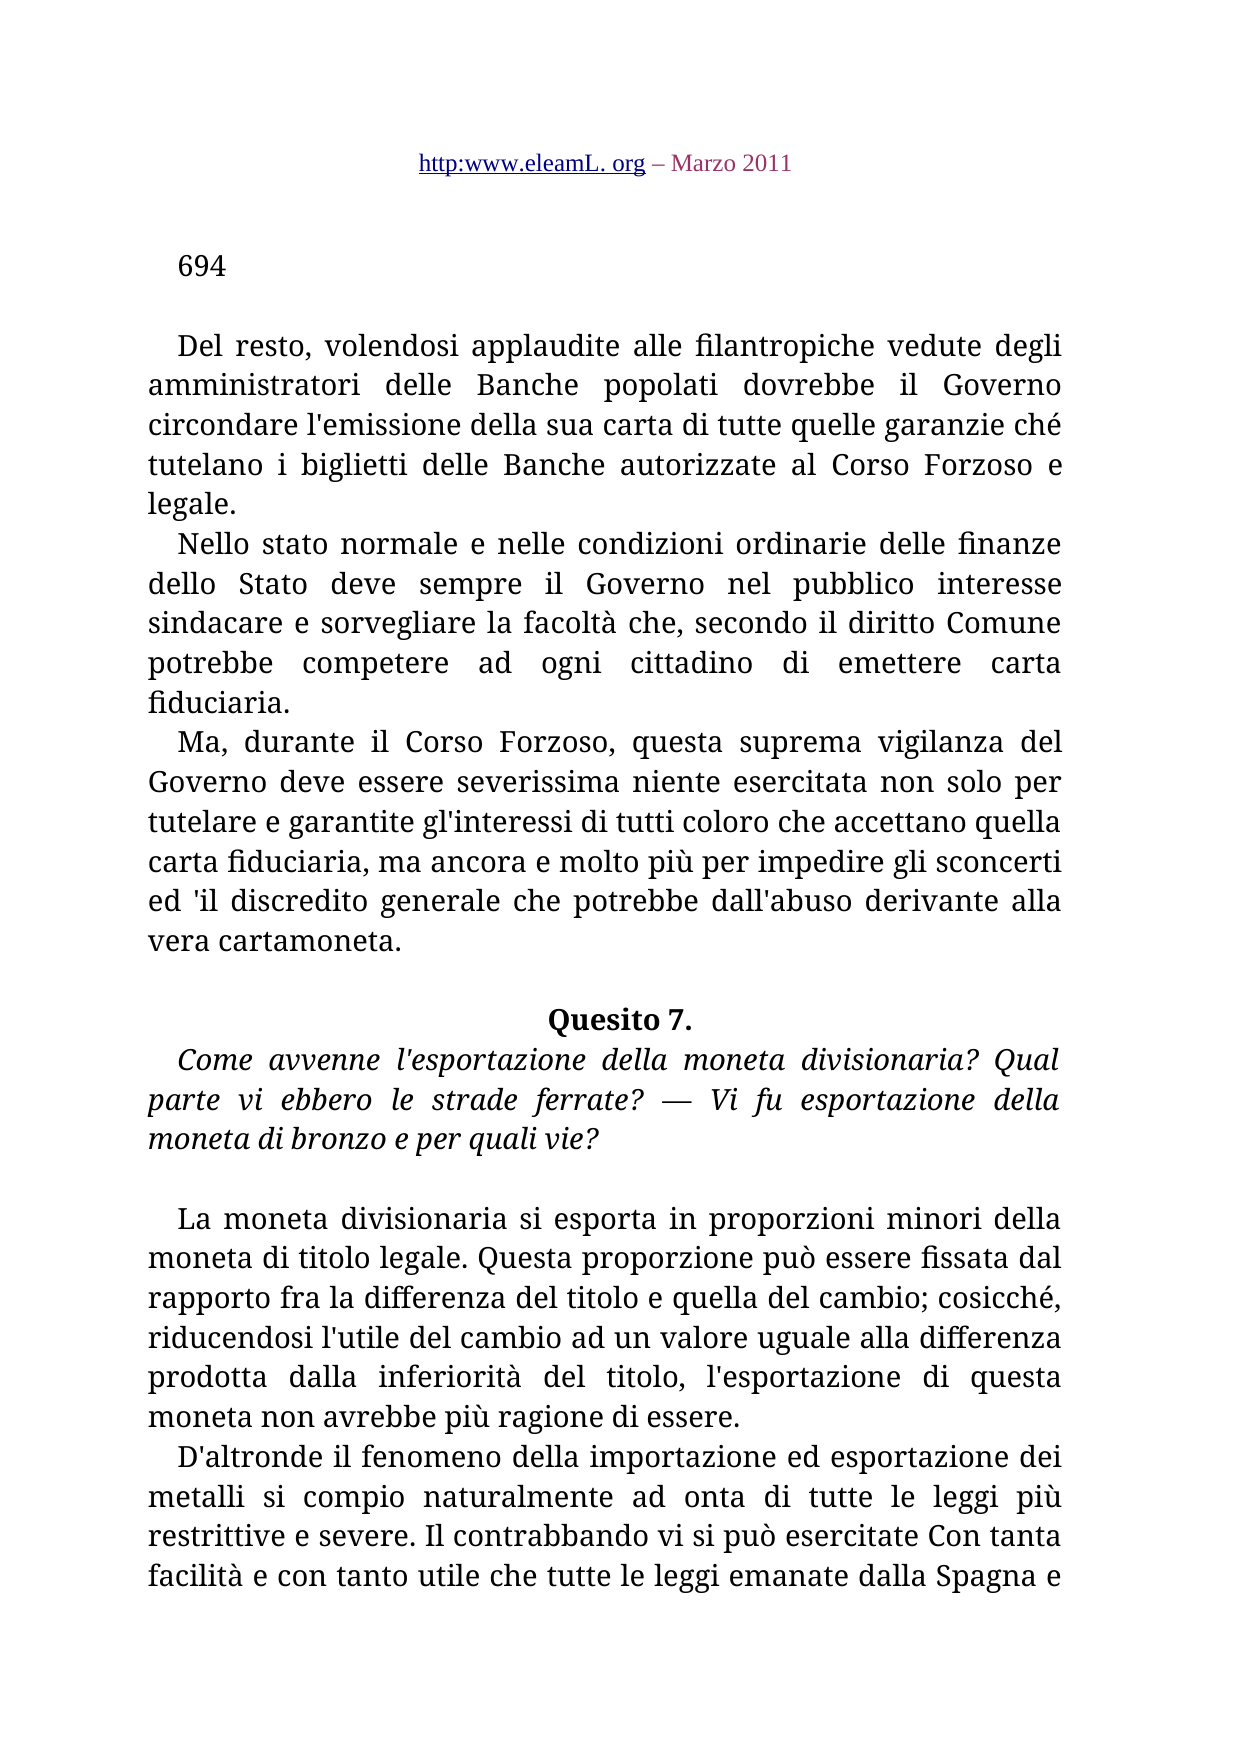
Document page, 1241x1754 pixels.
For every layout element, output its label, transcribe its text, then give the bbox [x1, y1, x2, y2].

text Ma, durante il Corso Forzoso, questa suprema vigilanza del Governo deve essere severissima niente esercitata non solo per tutelare e garantite gl'interessi di tutti coloro che accettano quella carta fiduciaria, ma ancora e molto più per impedire gli sconcerti ed 'il discredito generale che potrebbe dall'abuso derivante alla vera cartamoneta. [148, 722, 1063, 960]
text Nello stato normale e nelle condizioni ordinarie delle finanze dello Stato deve sempre il Governo nel pubblico interesse sindacare e sorvegliare la facoltà che, secondo il diritto Comune potrebbe competere ad ogni cittadino di emettere carta fiduciaria. [148, 523, 1063, 722]
text 694 [148, 246, 1063, 285]
text La moneta divisionaria si esporta in proporzioni minori della moneta di titolo legale. Questa proporzione può essere fissata dal rapporto fra la differenza del titolo e quella del cambio; cosicché, riducendosi l'utile del cambio ad un valore uguale alla differenza prodotta dalla inferiorità del titolo, l'esportazione di questa moneta non avrebbe più ragione di essere. [148, 1198, 1063, 1436]
text D'altronde il fenomeno della importazione ed esportazione dei metalli si compio naturalmente ad onta di tutte le leggi più restrittive e severe. Il contrabbando vi si può esercitate Con tanta facilità e con tanto utile che tutte le leggi emanate dalla Spagna e [148, 1436, 1063, 1595]
text Quesito 7. [148, 999, 1063, 1039]
text Come avvenne l'esportazione della moneta divisionaria? Qual parte vi ebbero le strade ferrate? — Vi fu esportazione della moneta di bronzo e per quali vie? [148, 1039, 1063, 1158]
text Del resto, volendosi applaudite alle filantropiche vedute degli amministratori delle Banche popolati dovrebbe il Governo circondare l'emissione della sua carta di tutte quelle garanzie ché tutelano i biglietti delle Banche autorizzate al Corso Forzoso e legale. [148, 325, 1063, 523]
